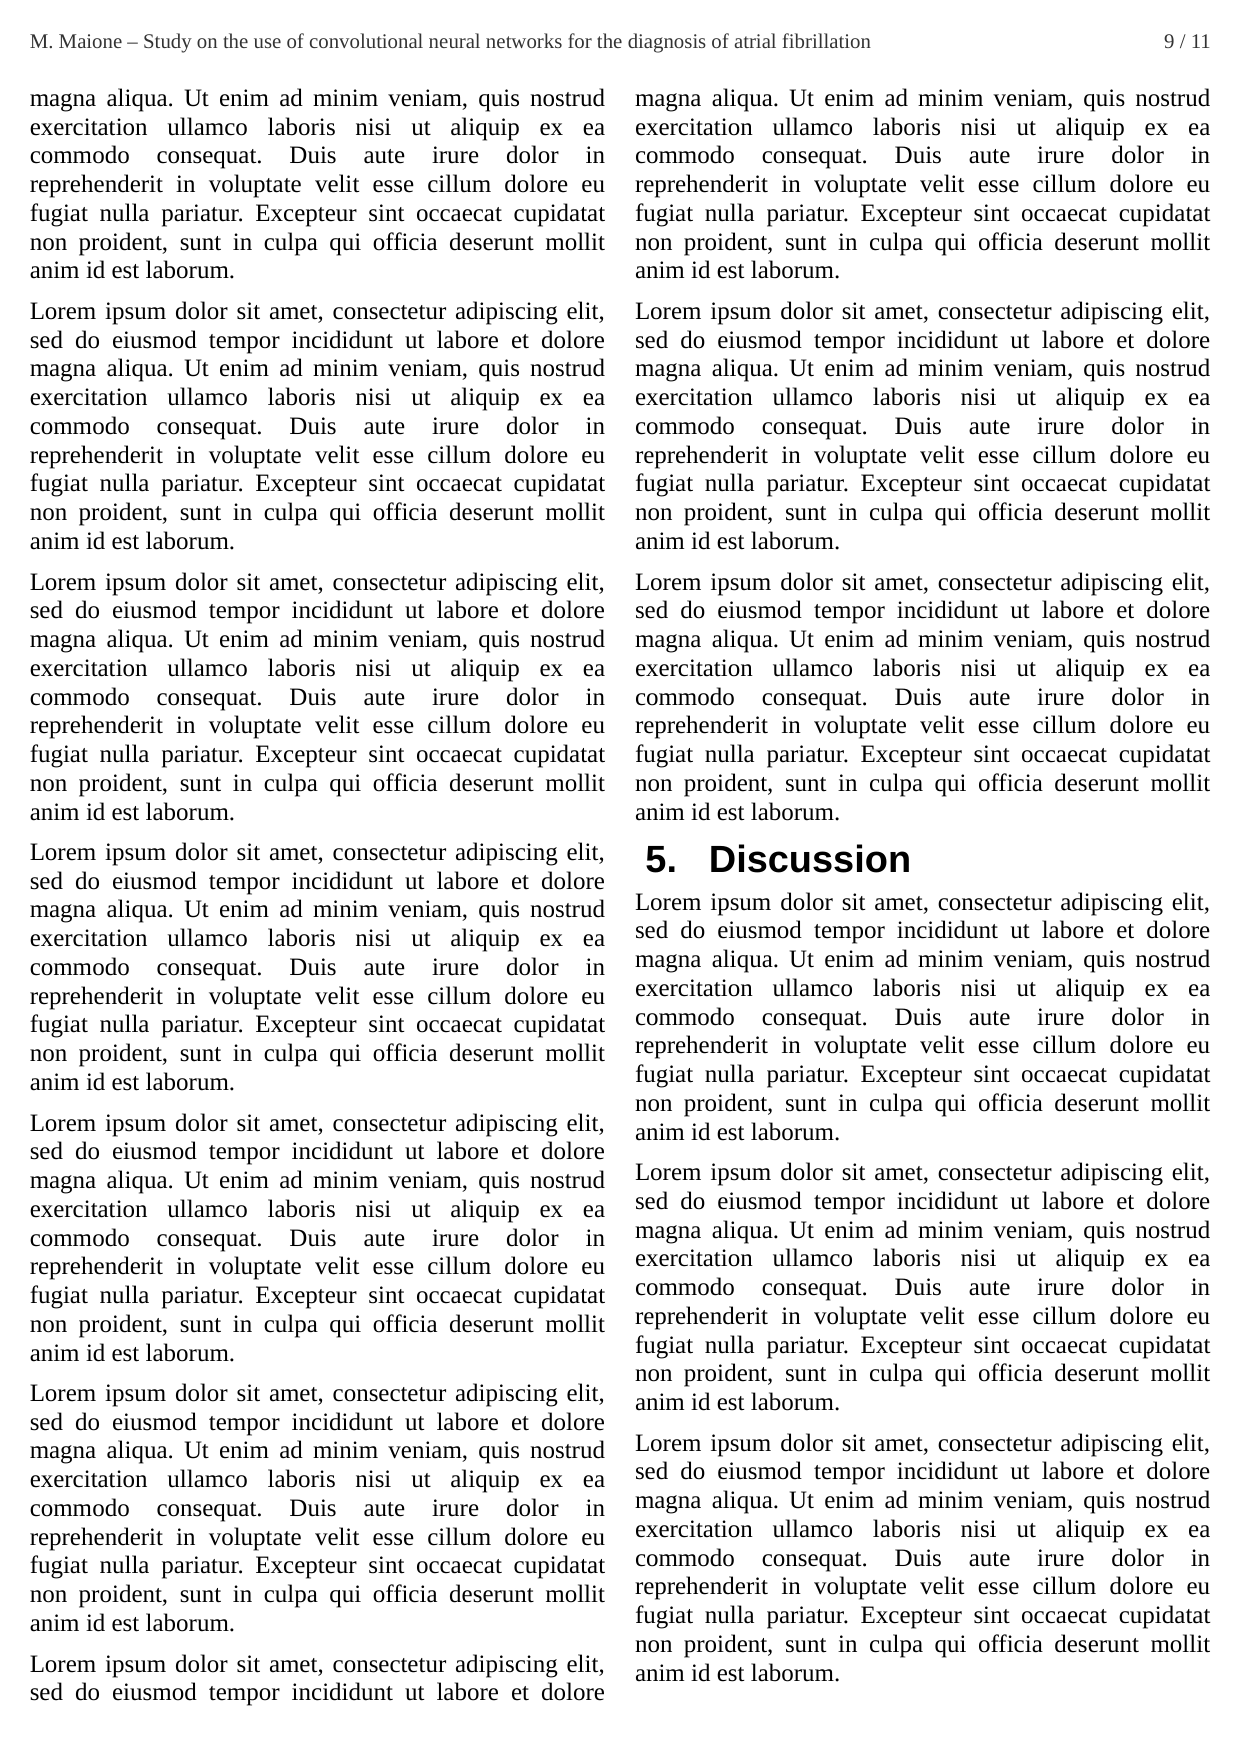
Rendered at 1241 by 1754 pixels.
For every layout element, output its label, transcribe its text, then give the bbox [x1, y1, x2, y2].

text Lorem ipsum dolor sit amet, consectetur adipiscing elit, sed do eiusmod tempor incididunt ut labore et dolore magna aliqua. Ut enim ad minim veniam, quis nostrud exercitation ullamco laboris nisi ut aliquip ex ea commodo consequat. Duis aute irure dolor in reprehenderit in voluptate velit esse cillum dolore eu fugiat nulla pariatur. Excepteur sint occaecat cupidatat non proident, sunt in culpa qui officia deserunt mollit anim id est laborum. [29, 296, 605, 555]
text Lorem ipsum dolor sit amet, consectetur adipiscing elit, sed do eiusmod tempor incididunt ut labore et dolore magna aliqua. Ut enim ad minim veniam, quis nostrud exercitation ullamco laboris nisi ut aliquip ex ea commodo consequat. Duis aute irure dolor in reprehenderit in voluptate velit esse cillum dolore eu fugiat nulla pariatur. Excepteur sint occaecat cupidatat non proident, sunt in culpa qui officia deserunt mollit anim id est laborum. [29, 1378, 605, 1637]
text Lorem ipsum dolor sit amet, consectetur adipiscing elit, sed do eiusmod tempor incididunt ut labore et dolore magna aliqua. Ut enim ad minim veniam, quis nostrud exercitation ullamco laboris nisi ut aliquip ex ea commodo consequat. Duis aute irure dolor in reprehenderit in voluptate velit esse cillum dolore eu fugiat nulla pariatur. Excepteur sint occaecat cupidatat non proident, sunt in culpa qui officia deserunt mollit anim id est laborum. [29, 1108, 605, 1366]
subtitle Discussion [635, 837, 1211, 881]
text magna aliqua. Ut enim ad minim veniam, quis nostrud exercitation ullamco laboris nisi ut aliquip ex ea commodo consequat. Duis aute irure dolor in reprehenderit in voluptate velit esse cillum dolore eu fugiat nulla pariatur. Excepteur sint occaecat cupidatat non proident, sunt in culpa qui officia deserunt mollit anim id est laborum. [29, 83, 605, 284]
text Lorem ipsum dolor sit amet, consectetur adipiscing elit, sed do eiusmod tempor incididunt ut labore et dolore magna aliqua. Ut enim ad minim veniam, quis nostrud exercitation ullamco laboris nisi ut aliquip ex ea commodo consequat. Duis aute irure dolor in reprehenderit in voluptate velit esse cillum dolore eu fugiat nulla pariatur. Excepteur sint occaecat cupidatat non proident, sunt in culpa qui officia deserunt mollit anim id est laborum. [635, 1428, 1211, 1686]
text magna aliqua. Ut enim ad minim veniam, quis nostrud exercitation ullamco laboris nisi ut aliquip ex ea commodo consequat. Duis aute irure dolor in reprehenderit in voluptate velit esse cillum dolore eu fugiat nulla pariatur. Excepteur sint occaecat cupidatat non proident, sunt in culpa qui officia deserunt mollit anim id est laborum. [635, 83, 1211, 284]
text Lorem ipsum dolor sit amet, consectetur adipiscing elit, sed do eiusmod tempor incididunt ut labore et dolore magna aliqua. Ut enim ad minim veniam, quis nostrud exercitation ullamco laboris nisi ut aliquip ex ea commodo consequat. Duis aute irure dolor in reprehenderit in voluptate velit esse cillum dolore eu fugiat nulla pariatur. Excepteur sint occaecat cupidatat non proident, sunt in culpa qui officia deserunt mollit anim id est laborum. [635, 296, 1211, 555]
text Lorem ipsum dolor sit amet, consectetur adipiscing elit, sed do eiusmod tempor incididunt ut labore et dolore magna aliqua. Ut enim ad minim veniam, quis nostrud exercitation ullamco laboris nisi ut aliquip ex ea commodo consequat. Duis aute irure dolor in reprehenderit in voluptate velit esse cillum dolore eu fugiat nulla pariatur. Excepteur sint occaecat cupidatat non proident, sunt in culpa qui officia deserunt mollit anim id est laborum. [29, 567, 605, 825]
text Lorem ipsum dolor sit amet, consectetur adipiscing elit, sed do eiusmod tempor incididunt ut labore et dolore magna aliqua. Ut enim ad minim veniam, quis nostrud exercitation ullamco laboris nisi ut aliquip ex ea commodo consequat. Duis aute irure dolor in reprehenderit in voluptate velit esse cillum dolore eu fugiat nulla pariatur. Excepteur sint occaecat cupidatat non proident, sunt in culpa qui officia deserunt mollit anim id est laborum. [635, 567, 1211, 825]
text Lorem ipsum dolor sit amet, consectetur adipiscing elit, sed do eiusmod tempor incididunt ut labore et dolore magna aliqua. Ut enim ad minim veniam, quis nostrud exercitation ullamco laboris nisi ut aliquip ex ea commodo consequat. Duis aute irure dolor in reprehenderit in voluptate velit esse cillum dolore eu fugiat nulla pariatur. Excepteur sint occaecat cupidatat non proident, sunt in culpa qui officia deserunt mollit anim id est laborum. [635, 887, 1211, 1145]
text Lorem ipsum dolor sit amet, consectetur adipiscing elit, sed do eiusmod tempor incididunt ut labore et dolore magna aliqua. Ut enim ad minim veniam, quis nostrud exercitation ullamco laboris nisi ut aliquip ex ea commodo consequat. Duis aute irure dolor in reprehenderit in voluptate velit esse cillum dolore eu fugiat nulla pariatur. Excepteur sint occaecat cupidatat non proident, sunt in culpa qui officia deserunt mollit anim id est laborum. [635, 1157, 1211, 1416]
text Lorem ipsum dolor sit amet, consectetur adipiscing elit, sed do eiusmod tempor incididunt ut labore et dolore [29, 1649, 605, 1706]
text Lorem ipsum dolor sit amet, consectetur adipiscing elit, sed do eiusmod tempor incididunt ut labore et dolore magna aliqua. Ut enim ad minim veniam, quis nostrud exercitation ullamco laboris nisi ut aliquip ex ea commodo consequat. Duis aute irure dolor in reprehenderit in voluptate velit esse cillum dolore eu fugiat nulla pariatur. Excepteur sint occaecat cupidatat non proident, sunt in culpa qui officia deserunt mollit anim id est laborum. [29, 837, 605, 1096]
